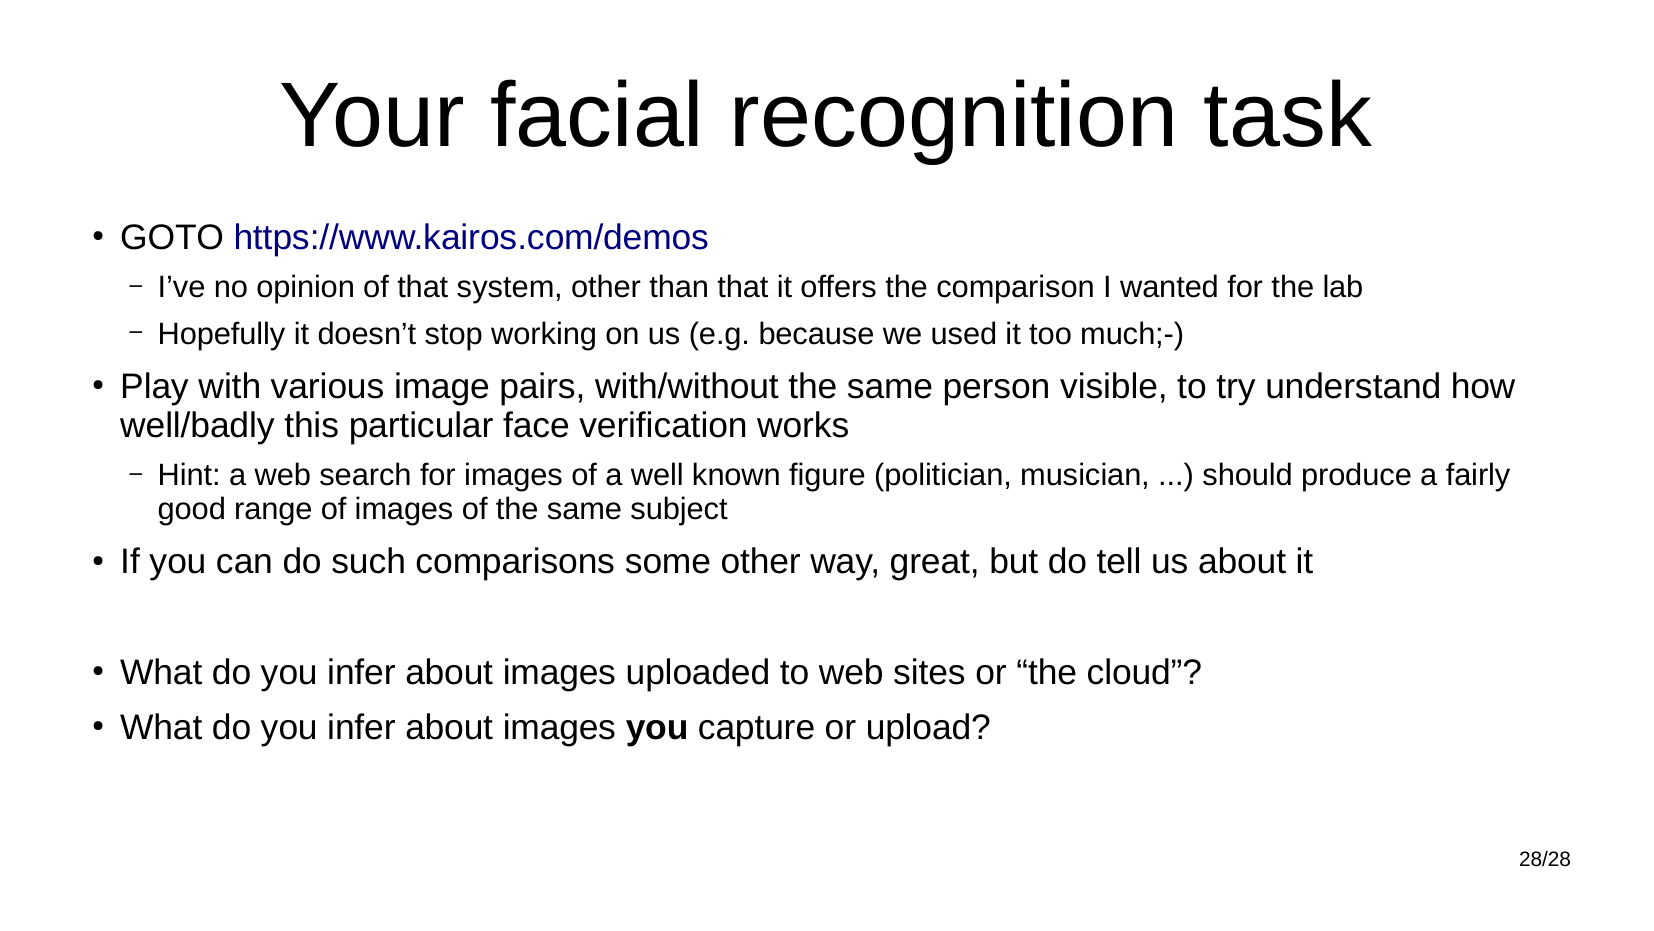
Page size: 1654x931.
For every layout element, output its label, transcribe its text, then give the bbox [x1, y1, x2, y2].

list GOTO https://www.kairos.com/demos I’ve no opinion of that system, other than that it offers the comparison I wanted for the lab Hopefully it doesn’t stop working on us (e.g. because we used it too much;-) Play with various image pairs, with/without the same person visible, to try understand how well/badly this particular face verification works Hint: a web search for images of a well known figure (politician, musician, ...) should produce a fairly good range of images of the same subject If you can do such comparisons some other way, great, but do tell us about it What do you infer about images uploaded to web sites or “the cloud”? What do you infer about images you capture or upload? [82, 217, 1571, 758]
title Your facial recognition task [82, 37, 1571, 193]
